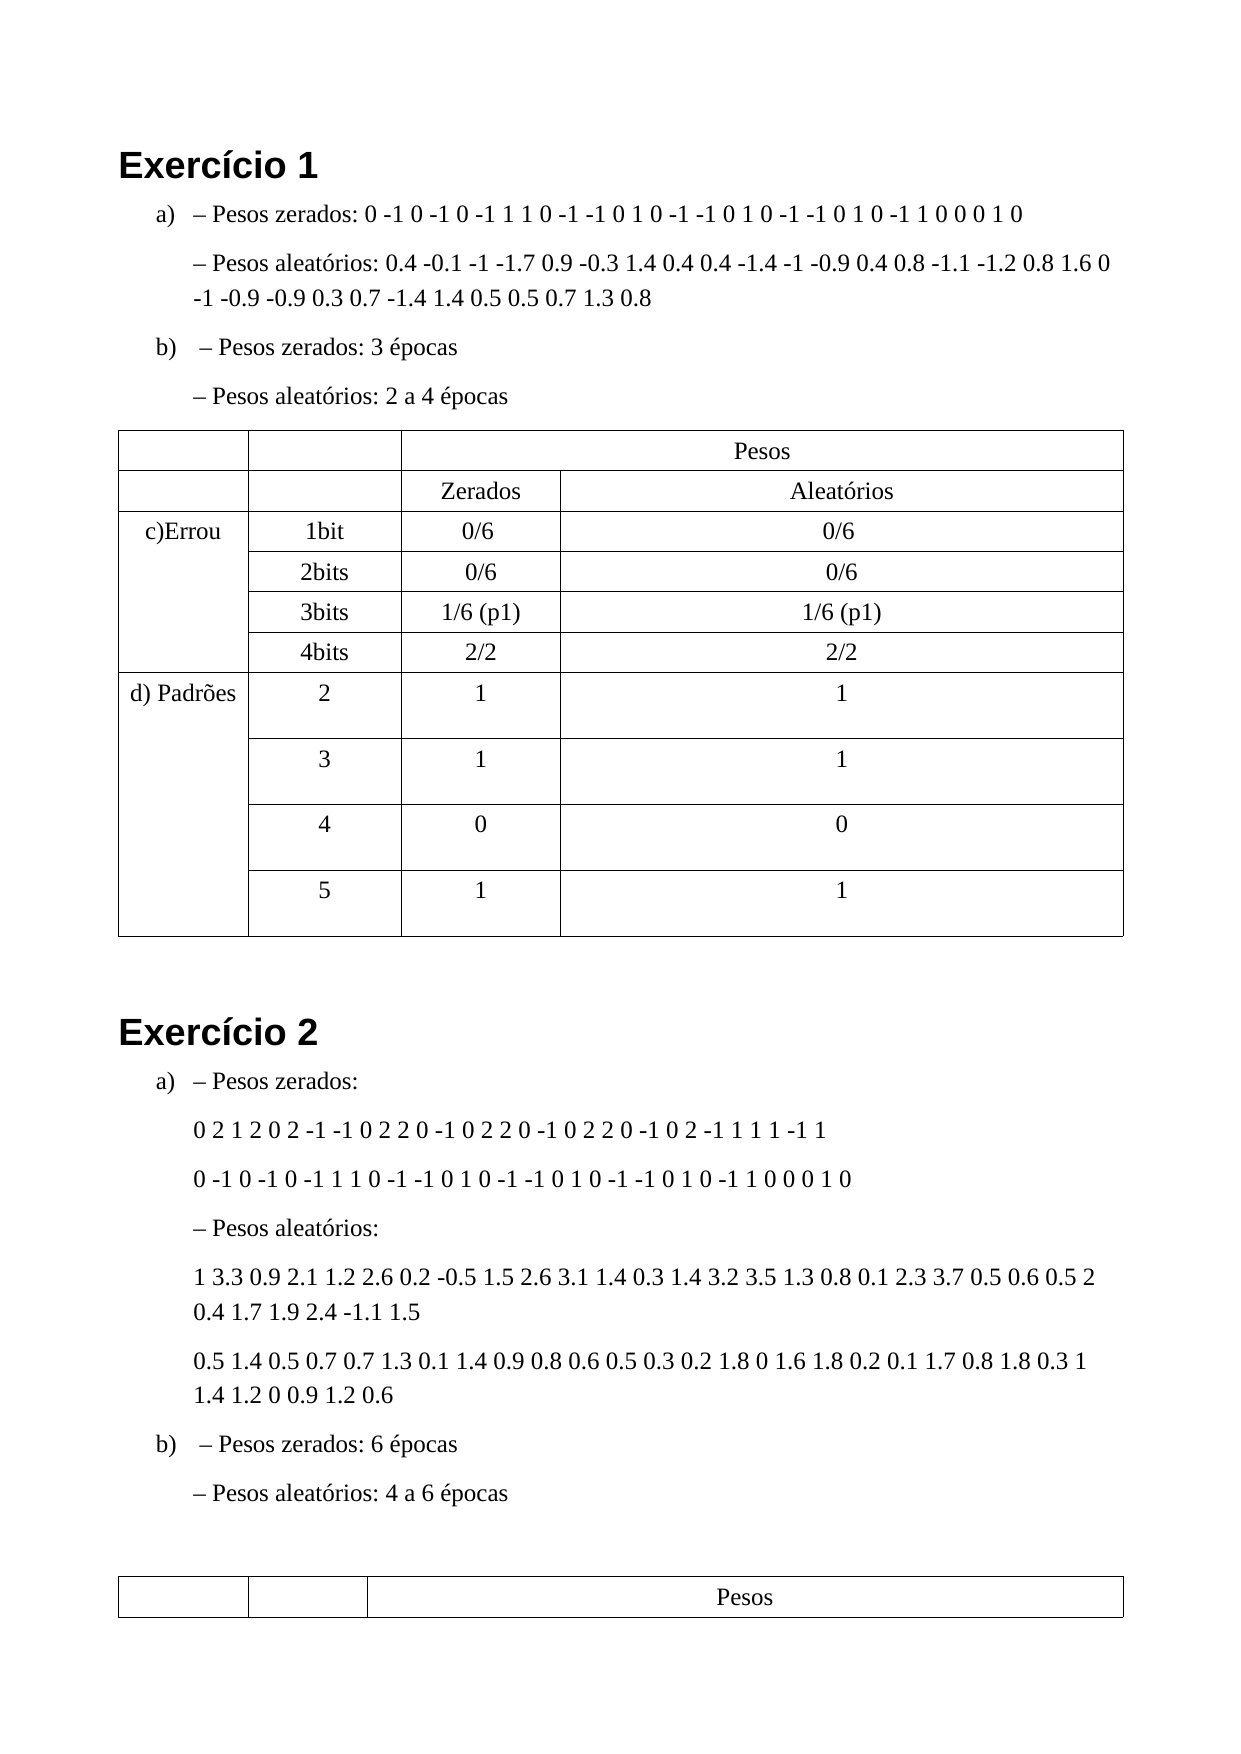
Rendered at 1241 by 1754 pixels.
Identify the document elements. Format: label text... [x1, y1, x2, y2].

table_header [119, 431, 248, 470]
subtitle Exercício 2 [118, 1010, 1122, 1053]
table_cell 1 [561, 673, 1123, 738]
table_cell 3bits [249, 592, 401, 632]
table_cell 1bit [249, 512, 401, 551]
table_cell 1 [402, 871, 560, 936]
list – Pesos aleatórios: 2 a 4 épocas [156, 381, 1122, 410]
list 0 -1 0 -1 0 -1 1 1 0 -1 -1 0 1 0 -1 -1 0 1 0 -1 -1 0 1 0 -1 1 0 0 0 1 0 [156, 1164, 1122, 1193]
table_cell d) Padrões [119, 673, 248, 936]
table_cell 1/6 (p1) [402, 592, 560, 632]
table_header Pesos [368, 1577, 1123, 1617]
table_cell 2bits [249, 552, 401, 591]
table_cell 0/6 [402, 512, 560, 551]
table_cell 1 [402, 739, 560, 804]
table_cell [249, 471, 401, 511]
list – Pesos zerados: [156, 1066, 1122, 1095]
list – Pesos aleatórios: 4 a 6 épocas [156, 1478, 1122, 1507]
table_cell Zerados [402, 471, 560, 511]
table_cell 0 [561, 805, 1123, 870]
list – Pesos aleatórios: [156, 1213, 1122, 1242]
list – Pesos aleatórios: 0.4 -0.1 -1 -1.7 0.9 -0.3 1.4 0.4 0.4 -1.4 -1 -0.9 0.4 0.8 -1.1 -1.2 0.8 1.6 0 -1 -0.9 -0.9 0.3 0.7 -1.4 1.4 0.5 0.5 0.7 1.3 0.8 [156, 248, 1122, 312]
list 0.5 1.4 0.5 0.7 0.7 1.3 0.1 1.4 0.9 0.8 0.6 0.5 0.3 0.2 1.8 0 1.6 1.8 0.2 0.1 1.7 0.8 1.8 0.3 1 1.4 1.2 0 0.9 1.2 0.6 [156, 1346, 1122, 1409]
table_header [119, 1577, 248, 1617]
table_cell 3 [249, 739, 401, 804]
table_cell 0/6 [561, 552, 1123, 591]
table_cell 1 [561, 739, 1123, 804]
table_cell 1/6 (p1) [561, 592, 1123, 632]
table_header [249, 1577, 367, 1617]
list – Pesos zerados: 0 -1 0 -1 0 -1 1 1 0 -1 -1 0 1 0 -1 -1 0 1 0 -1 -1 0 1 0 -1 1 0 0 0 1 0 [156, 199, 1122, 228]
table_cell 2 [249, 673, 401, 738]
table_header [249, 431, 401, 470]
table_cell 0/6 [561, 512, 1123, 551]
table_cell 4 [249, 805, 401, 870]
subtitle Exercício 1 [118, 143, 1122, 187]
table_cell 5 [249, 871, 401, 936]
table_cell 1 [402, 673, 560, 738]
table_header Pesos [402, 431, 1123, 470]
table_cell 4bits [249, 633, 401, 672]
table_cell Aleatórios [561, 471, 1123, 511]
table_cell 0/6 [402, 552, 560, 591]
table_cell 0 [402, 805, 560, 870]
table_cell 1 [561, 871, 1123, 936]
table_cell c)Errou [119, 512, 248, 672]
list – Pesos zerados: 6 épocas [156, 1429, 1122, 1458]
table_cell 2/2 [402, 633, 560, 672]
list – Pesos zerados: 3 épocas [156, 332, 1122, 361]
table_cell 2/2 [561, 633, 1123, 672]
table_cell [119, 471, 248, 511]
list 1 3.3 0.9 2.1 1.2 2.6 0.2 -0.5 1.5 2.6 3.1 1.4 0.3 1.4 3.2 3.5 1.3 0.8 0.1 2.3 3.7 0.5 0.6 0.5 2 0.4 1.7 1.9 2.4 -1.1 1.5 [156, 1262, 1122, 1325]
list 0 2 1 2 0 2 -1 -1 0 2 2 0 -1 0 2 2 0 -1 0 2 2 0 -1 0 2 -1 1 1 1 -1 1 [156, 1115, 1122, 1144]
